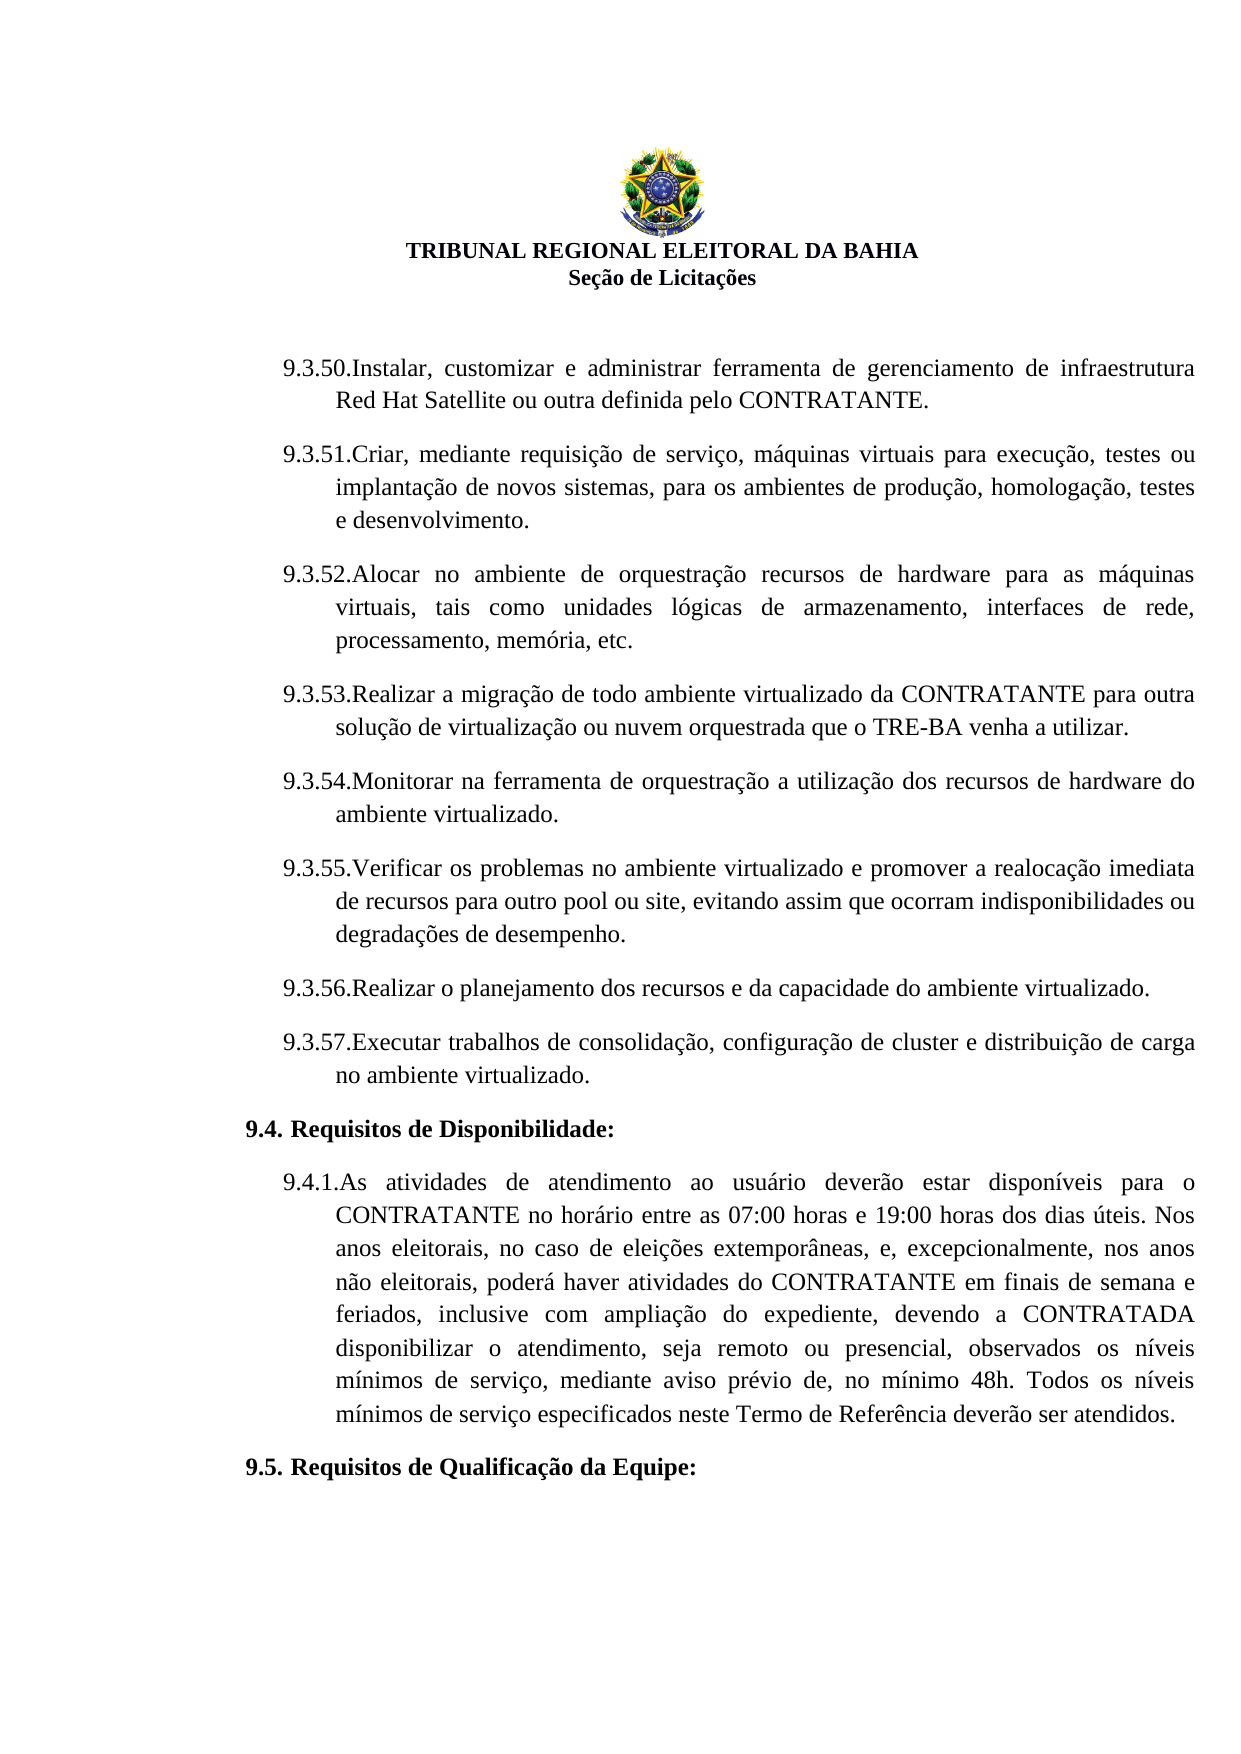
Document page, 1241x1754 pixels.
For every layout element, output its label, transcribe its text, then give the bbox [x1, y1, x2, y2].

list Requisitos de Disponibilidade: [245, 1114, 1196, 1142]
list Criar, mediante requisição de serviço, máquinas virtuais para execução, testes ou implantação de novos sistemas, para os ambientes de produção, homologação, testes e desenvolvimento. [283, 439, 1196, 534]
list As atividades de atendimento ao usuário deverão estar disponíveis para o CONTRATANTE no horário entre as 07:00 horas e 19:00 horas dos dias úteis. Nos anos eleitorais, no caso de eleições extemporâneas, e, excepcionalmente, nos anos não eleitorais, poderá haver atividades do CONTRATANTE em finais de semana e feriados, inclusive com ampliação do expediente, devendo a CONTRATADA disponibilizar o atendimento, seja remoto ou presencial, observados os níveis mínimos de serviço, mediante aviso prévio de, no mínimo 48h. Todos os níveis mínimos de serviço especificados neste Termo de Referência deverão ser atendidos. [283, 1167, 1196, 1427]
list Monitorar na ferramenta de orquestração a utilização dos recursos de hardware do ambiente virtualizado. [283, 766, 1196, 828]
list Instalar, customizar e administrar ferramenta de gerenciamento de infraestrutura Red Hat Satellite ou outra definida pelo CONTRATANTE. [283, 353, 1196, 414]
list Realizar o planejamento dos recursos e da capacidade do ambiente virtualizado. [283, 973, 1196, 1002]
list Executar trabalhos de consolidação, configuração de cluster e distribuição de carga no ambiente virtualizado. [283, 1027, 1196, 1088]
list Requisitos de Qualificação da Equipe: [245, 1452, 1196, 1481]
list Alocar no ambiente de orquestração recursos de hardware para as máquinas virtuais, tais como unidades lógicas de armazenamento, interfaces de rede, processamento, memória, etc. [283, 559, 1196, 654]
list Verificar os problemas no ambiente virtualizado e promover a realocação imediata de recursos para outro pool ou site, evitando assim que ocorram indisponibilidades ou degradações de desempenho. [283, 853, 1196, 948]
list Realizar a migração de todo ambiente virtualizado da CONTRATANTE para outra solução de virtualização ou nuvem orquestrada que o TRE-BA venha a utilizar. [283, 679, 1196, 741]
